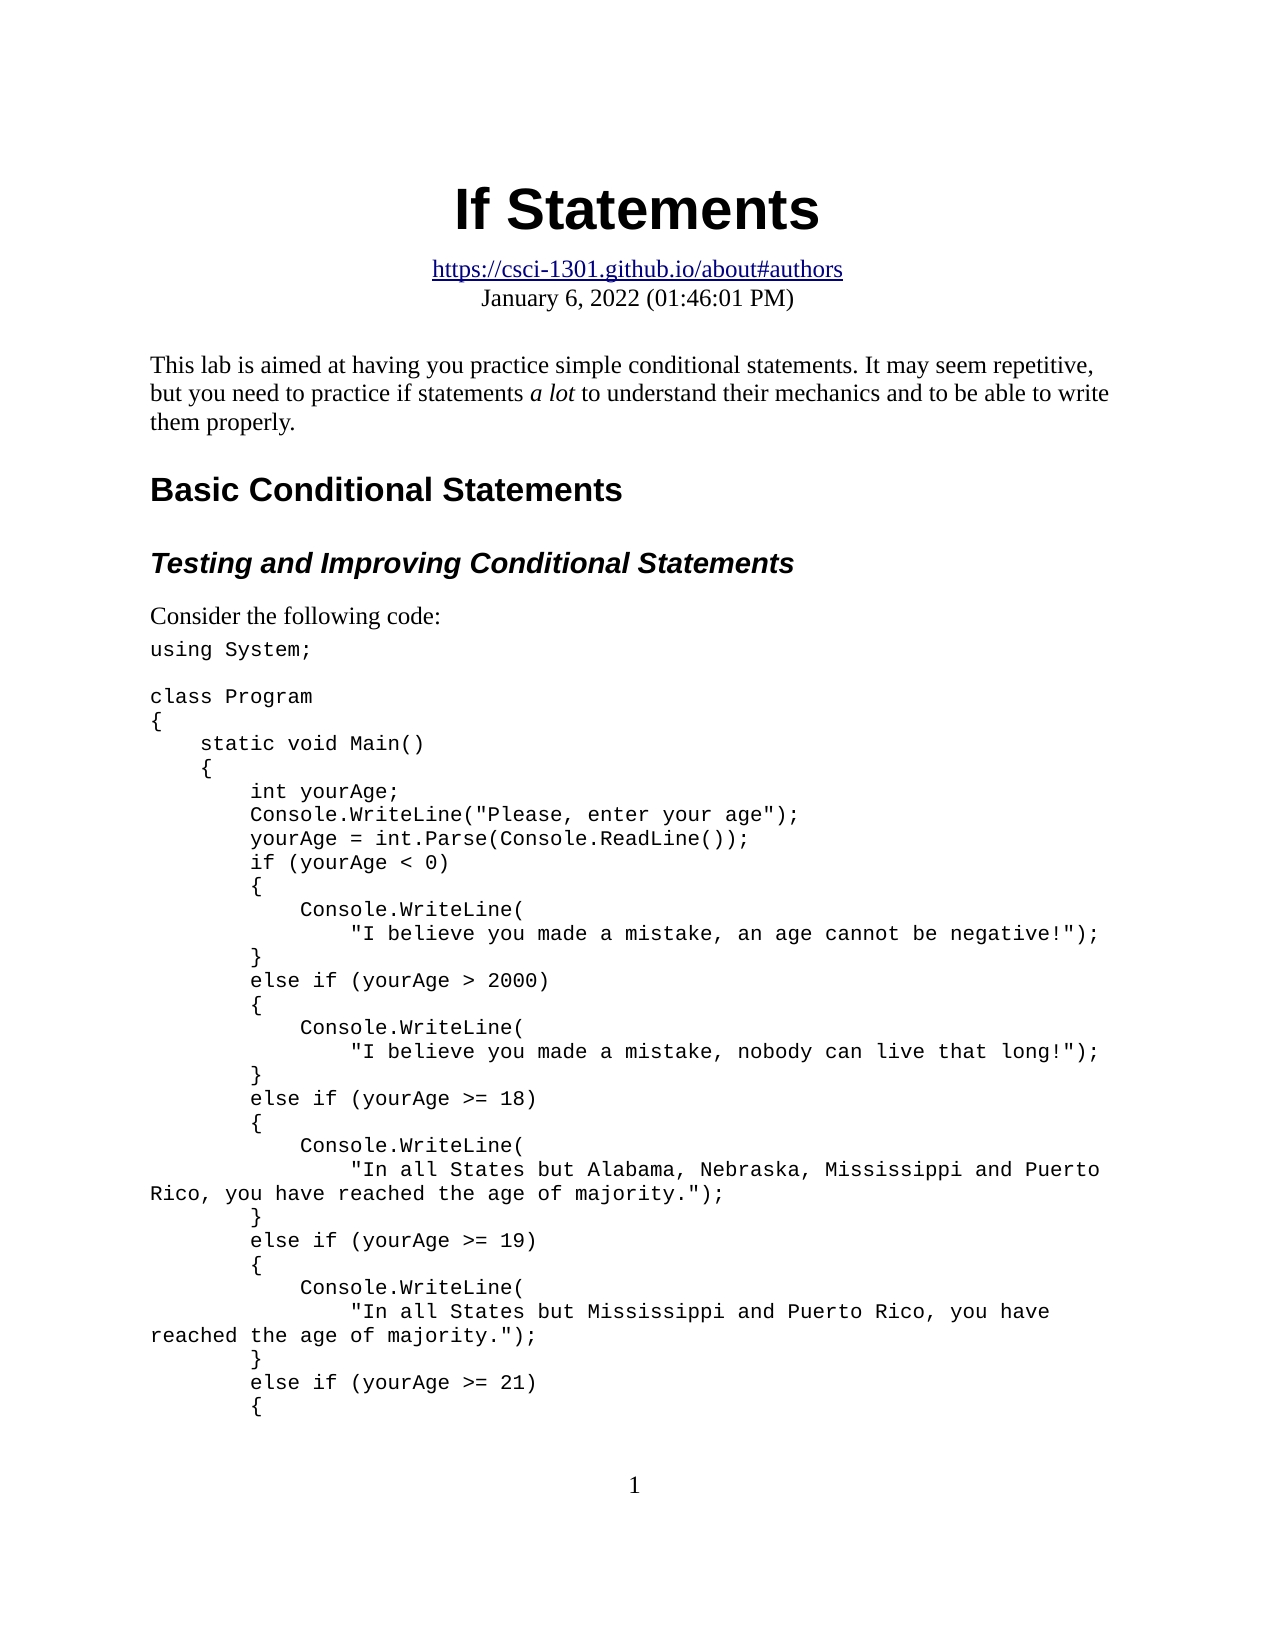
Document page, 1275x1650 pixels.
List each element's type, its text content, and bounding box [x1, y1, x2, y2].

text "I believe you made a mistake, nobody can live that long!"); [150, 1041, 1125, 1064]
text "In all States but Alabama, Nebraska, Mississippi and Puerto Rico, you have reached the age of majority."); [150, 1159, 1125, 1206]
text "In all States but Mississippi and Puerto Rico, you have reached the age of majority."); [150, 1301, 1125, 1348]
subtitle Basic Conditional Statements [150, 470, 1125, 509]
subtitle Testing and Improving Conditional Statements [150, 546, 1125, 580]
text Console.WriteLine( [150, 1017, 1125, 1041]
title If Statements [150, 175, 1125, 242]
text This lab is aimed at having you practice simple conditional statements. It may seem repetitive, but you need to practice if statements a lot to understand their mechanics and to be able to write them properly. [150, 350, 1125, 436]
text { [150, 1112, 1125, 1135]
text } [150, 1348, 1125, 1372]
text Console.WriteLine( [150, 1135, 1125, 1159]
text else if (yourAge >= 21) [150, 1372, 1125, 1396]
text else if (yourAge >= 18) [150, 1088, 1125, 1112]
text Consider the following code: [150, 601, 1125, 630]
text yourAge = int.Parse(Console.ReadLine()); [150, 828, 1125, 852]
text using System; [150, 639, 1125, 662]
text else if (yourAge > 2000) [150, 970, 1125, 993]
text { [150, 757, 1125, 781]
text January 6, 2022 (01:46:01 PM) [150, 283, 1125, 312]
text Console.WriteLine("Please, enter your age"); [150, 804, 1125, 828]
text else if (yourAge >= 19) [150, 1230, 1125, 1254]
text { [150, 875, 1125, 899]
text int yourAge; [150, 781, 1125, 804]
text Console.WriteLine( [150, 899, 1125, 923]
text } [150, 1206, 1125, 1230]
text class Program [150, 686, 1125, 710]
text "I believe you made a mistake, an age cannot be negative!"); [150, 923, 1125, 946]
text static void Main() [150, 733, 1125, 757]
text { [150, 1396, 1125, 1419]
text { [150, 993, 1125, 1017]
text Console.WriteLine( [150, 1277, 1125, 1301]
text } [150, 946, 1125, 970]
text if (yourAge < 0) [150, 852, 1125, 875]
text { [150, 710, 1125, 733]
text } [150, 1064, 1125, 1088]
text https://csci-1301.github.io/about#authors [150, 254, 1125, 283]
text { [150, 1254, 1125, 1277]
